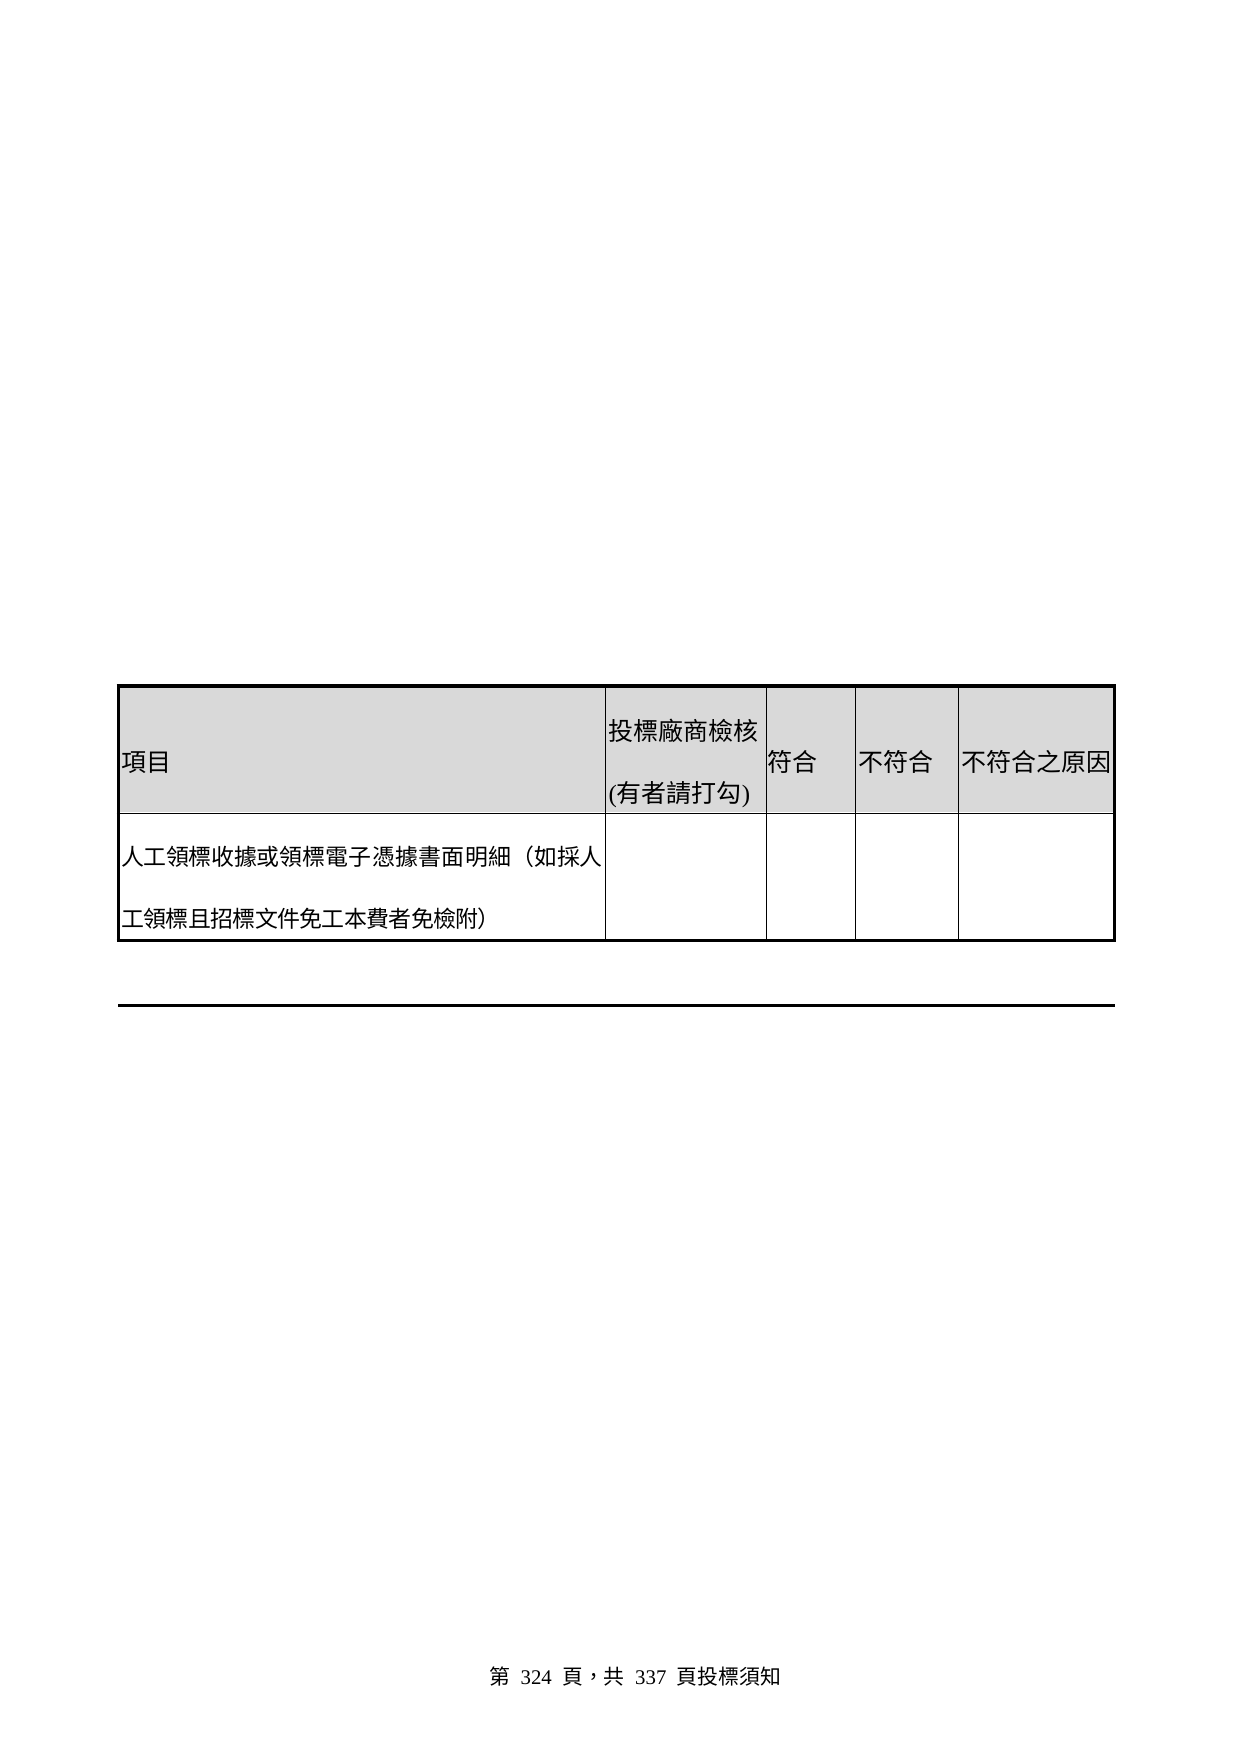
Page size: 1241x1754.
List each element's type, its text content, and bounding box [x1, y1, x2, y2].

table_header 符合 [767, 688, 855, 812]
table_cell [767, 814, 855, 938]
table_cell [606, 814, 766, 938]
table_header 不符合 [856, 688, 958, 812]
table_header 不符合之原因 [959, 688, 1113, 812]
table_cell 人工領標收據或領標電子憑據書面明細（如採人工領標且招標文件免工本費者免檢附） [120, 814, 605, 938]
table_header 投標廠商檢核(有者請打勾) [606, 688, 766, 812]
table_cell [959, 814, 1113, 938]
table_cell [118, 942, 1115, 1004]
table_header 項目 [120, 688, 605, 812]
table_cell [856, 814, 958, 938]
